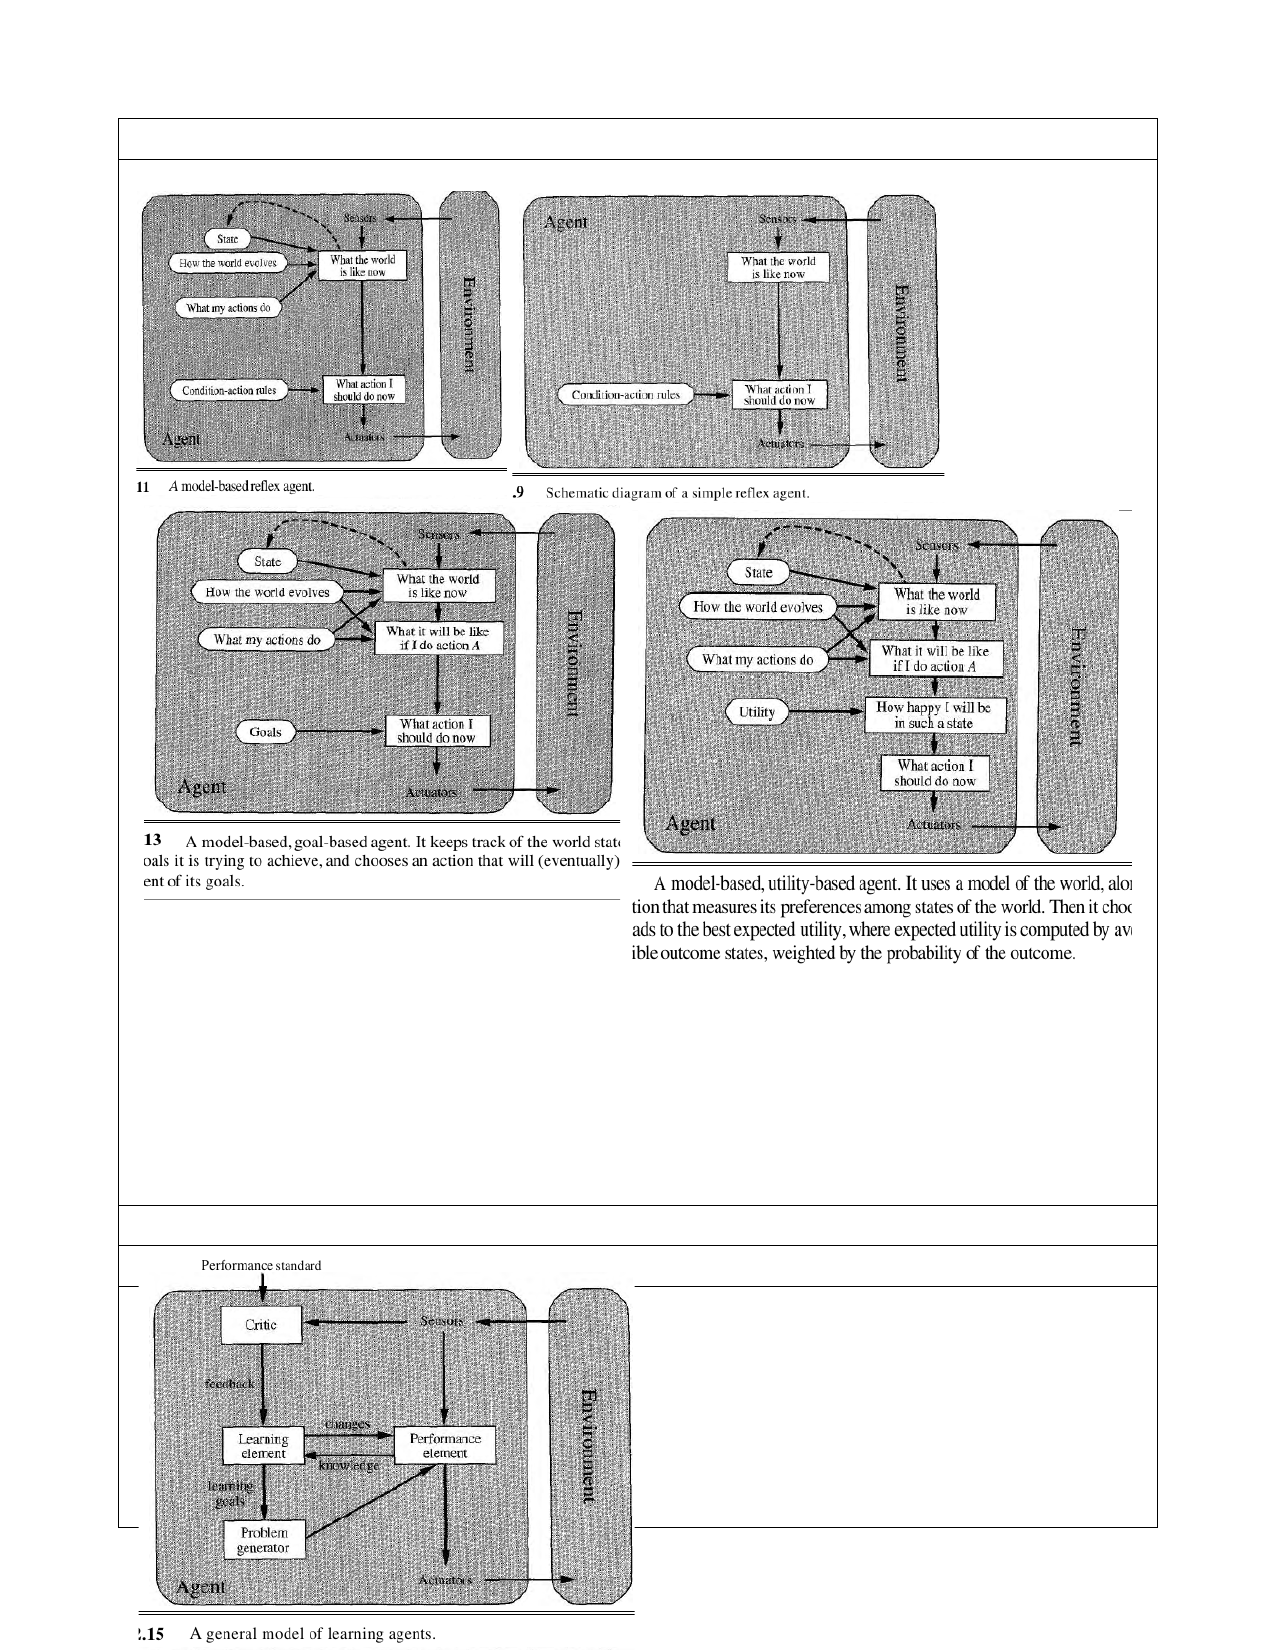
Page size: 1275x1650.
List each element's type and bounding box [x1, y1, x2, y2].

picture [144, 505, 621, 900]
table_cell [119, 1206, 1157, 1245]
picture [512, 193, 945, 503]
picture [138, 1252, 635, 1650]
table_cell [119, 1287, 138, 1527]
picture [632, 510, 1132, 971]
table_cell [119, 160, 1157, 498]
picture [136, 191, 507, 499]
table_cell [119, 1246, 1157, 1286]
table_cell [635, 1287, 1157, 1527]
table_cell [119, 499, 1157, 1205]
